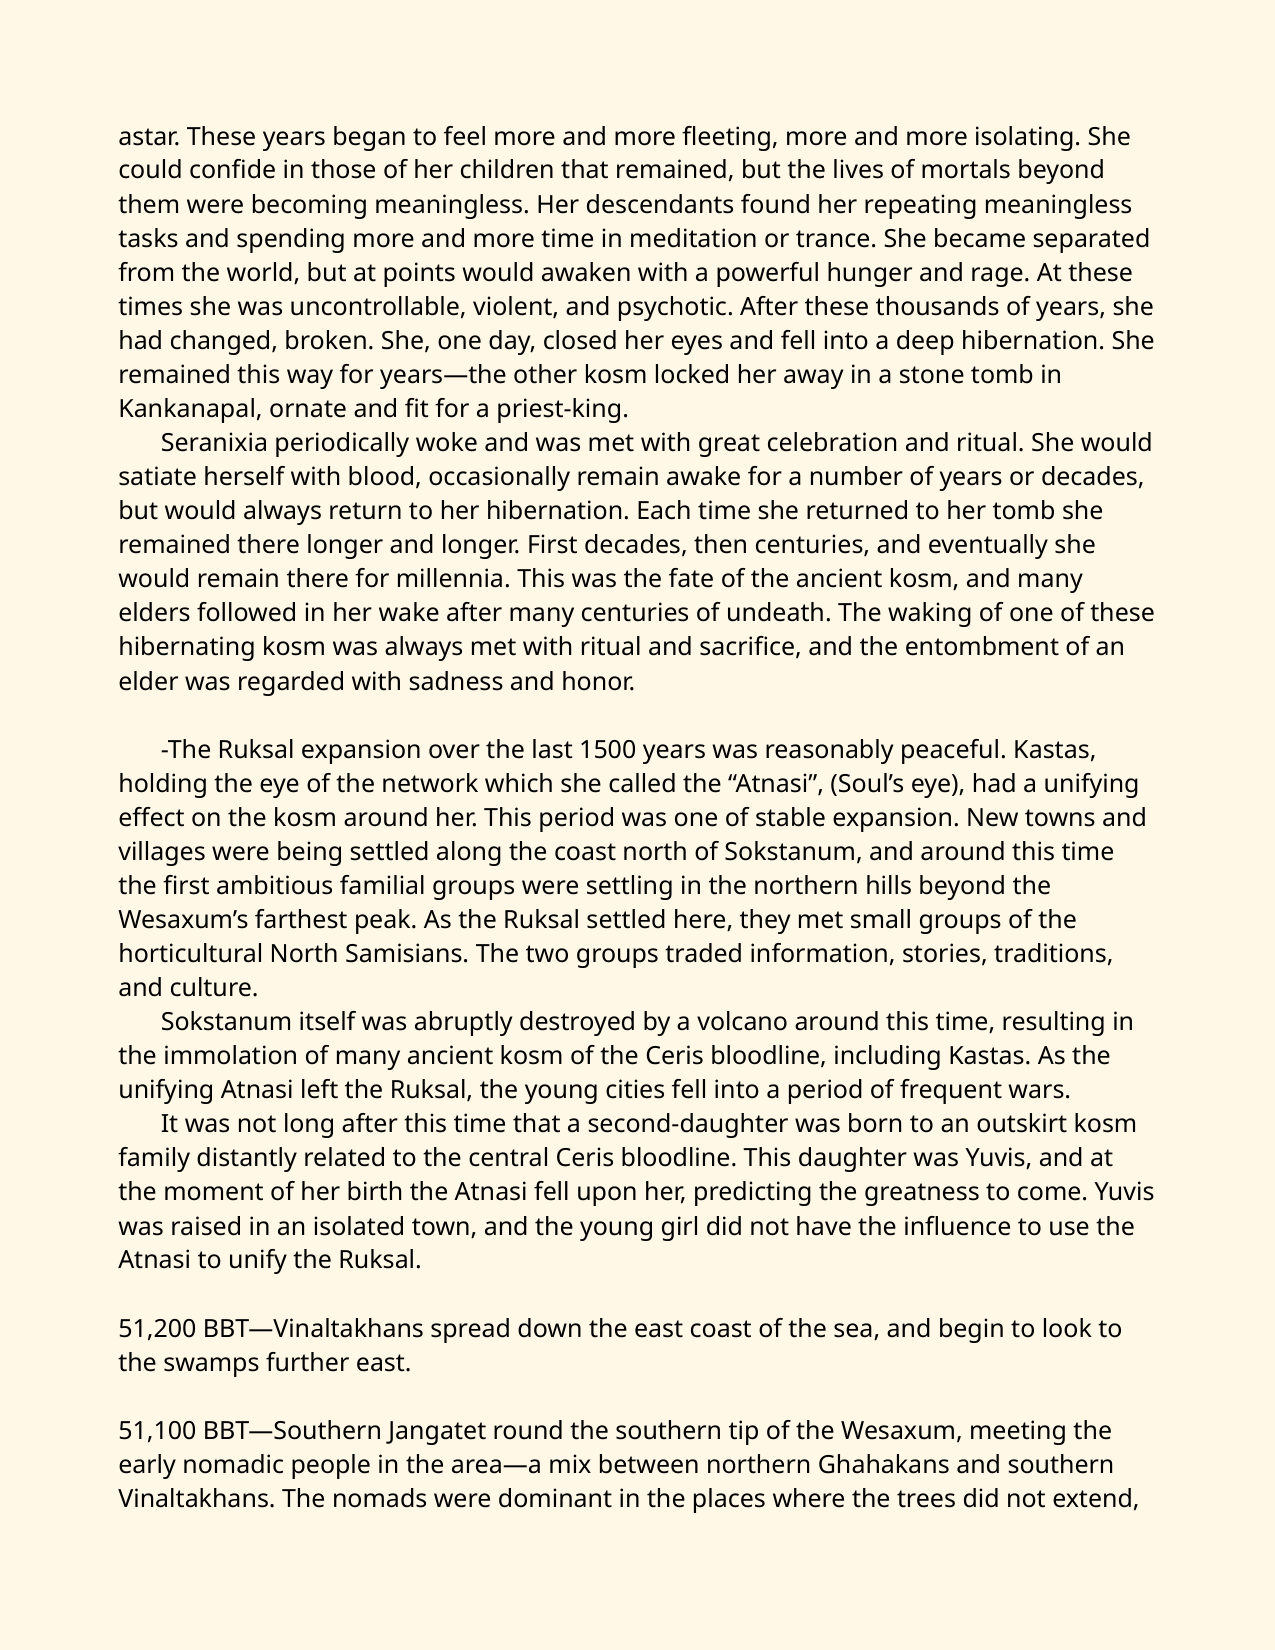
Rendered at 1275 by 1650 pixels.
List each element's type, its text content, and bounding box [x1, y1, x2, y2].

text Sokstanum itself was abruptly destroyed by a volcano around this time, resulting in the immolation of many ancient kosm of the Ceris bloodline, including Kastas. As the unifying Atnasi left the Ruksal, the young cities fell into a period of frequent wars. [118, 1004, 1157, 1106]
text It was not long after this time that a second-daughter was born to an outskirt kosm family distantly related to the central Ceris bloodline. This daughter was Yuvis, and at the moment of her birth the Atnasi fell upon her, predicting the greatness to come. Yuvis was raised in an isolated town, and the young girl did not have the influence to use the Atnasi to unify the Ruksal. [118, 1106, 1157, 1276]
text Seranixia periodically woke and was met with great celebration and ritual. She would satiate herself with blood, occasionally remain awake for a number of years or decades, but would always return to her hibernation. Each time she returned to her tomb she remained there longer and longer. First decades, then centuries, and eventually she would remain there for millennia. This was the fate of the ancient kosm, and many elders followed in her wake after many centuries of undeath. The waking of one of these hibernating kosm was always met with ritual and sacrifice, and the entombment of an elder was regarded with sadness and honor. [118, 425, 1157, 697]
text 51,100 BBT—Southern Jangatet round the southern tip of the Wesaxum, meeting the early nomadic people in the area—a mix between northern Ghahakans and southern Vinaltakhans. The nomads were dominant in the places where the trees did not extend, [118, 1412, 1157, 1515]
text 51,200 BBT—Vinaltakhans spread down the east coast of the sea, and begin to look to the swamps further east. [118, 1310, 1157, 1378]
text astar. These years began to feel more and more fleeting, more and more isolating. She could confide in those of her children that remained, but the lives of mortals beyond them were becoming meaningless. Her descendants found her repeating meaningless tasks and spending more and more time in meditation or trance. She became separated from the world, but at points would awaken with a powerful hunger and rage. At these times she was uncontrollable, violent, and psychotic. After these thousands of years, she had changed, broken. She, one day, closed her eyes and fell into a deep hibernation. She remained this way for years—the other kosm locked her away in a stone tomb in Kankanapal, ornate and fit for a priest-king. [118, 118, 1157, 425]
text -The Ruksal expansion over the last 1500 years was reasonably peaceful. Kastas, holding the eye of the network which she called the “Atnasi”, (Soul’s eye), had a unifying effect on the kosm around her. This period was one of stable expansion. New towns and villages were being settled along the coast north of Sokstanum, and around this time the first ambitious familial groups were settling in the northern hills beyond the Wesaxum’s farthest peak. As the Ruksal settled here, they met small groups of the horticultural North Samisians. The two groups traded information, stories, traditions, and culture. [118, 731, 1157, 1004]
